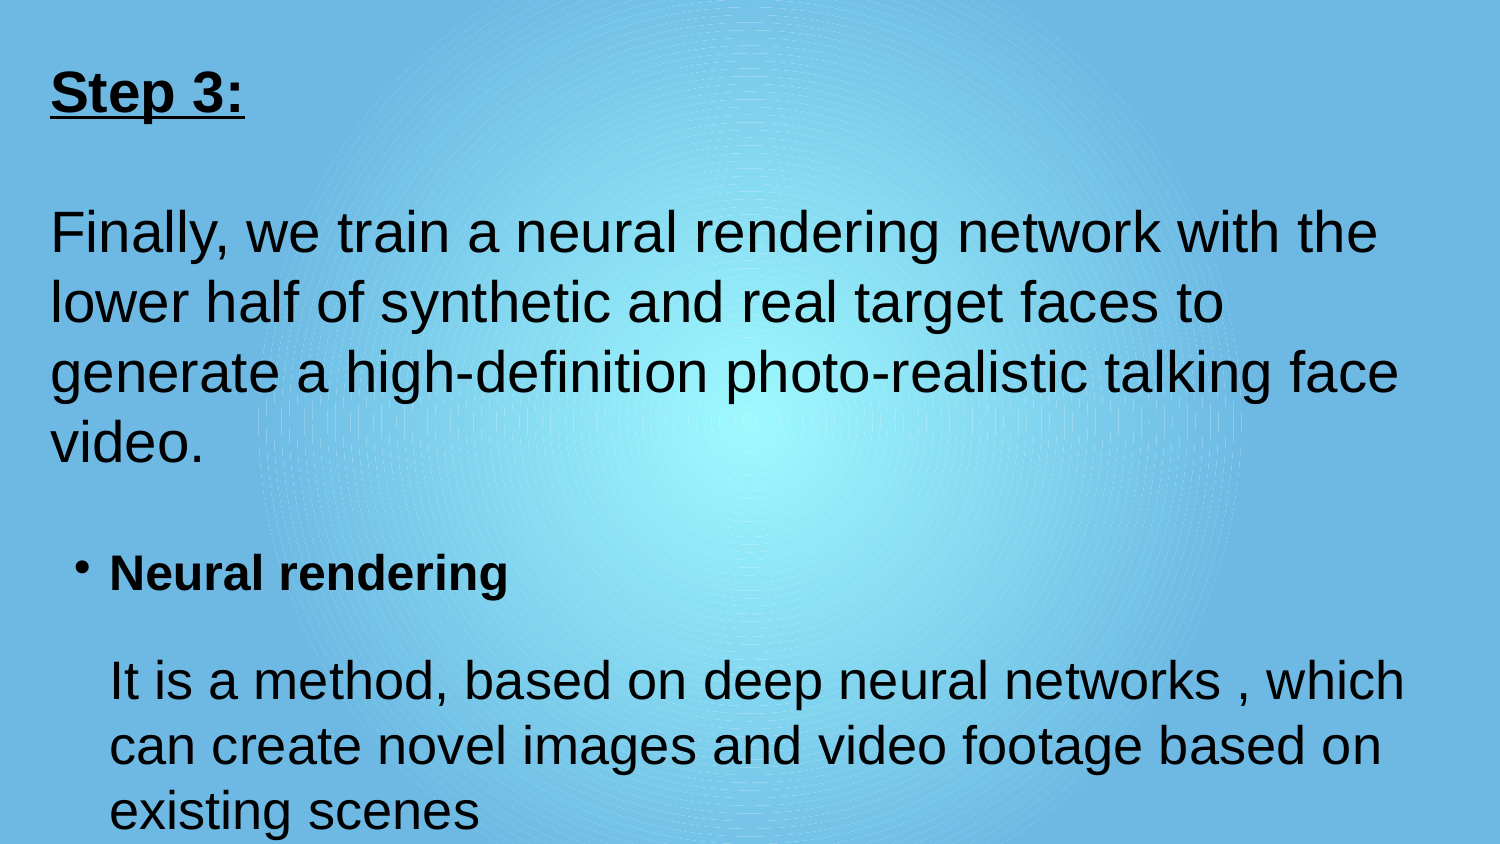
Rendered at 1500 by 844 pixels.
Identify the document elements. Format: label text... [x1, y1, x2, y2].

text_box Step 3: Finally, we train a neural rendering network with the lower half of synthetic and real target faces to generate a high-definition photo-realistic talking face video. [35, 47, 1453, 453]
text_box Neural rendering It is a method, based on deep neural networks , which can create novel images and video footage based on existing scenes [58, 532, 1430, 827]
